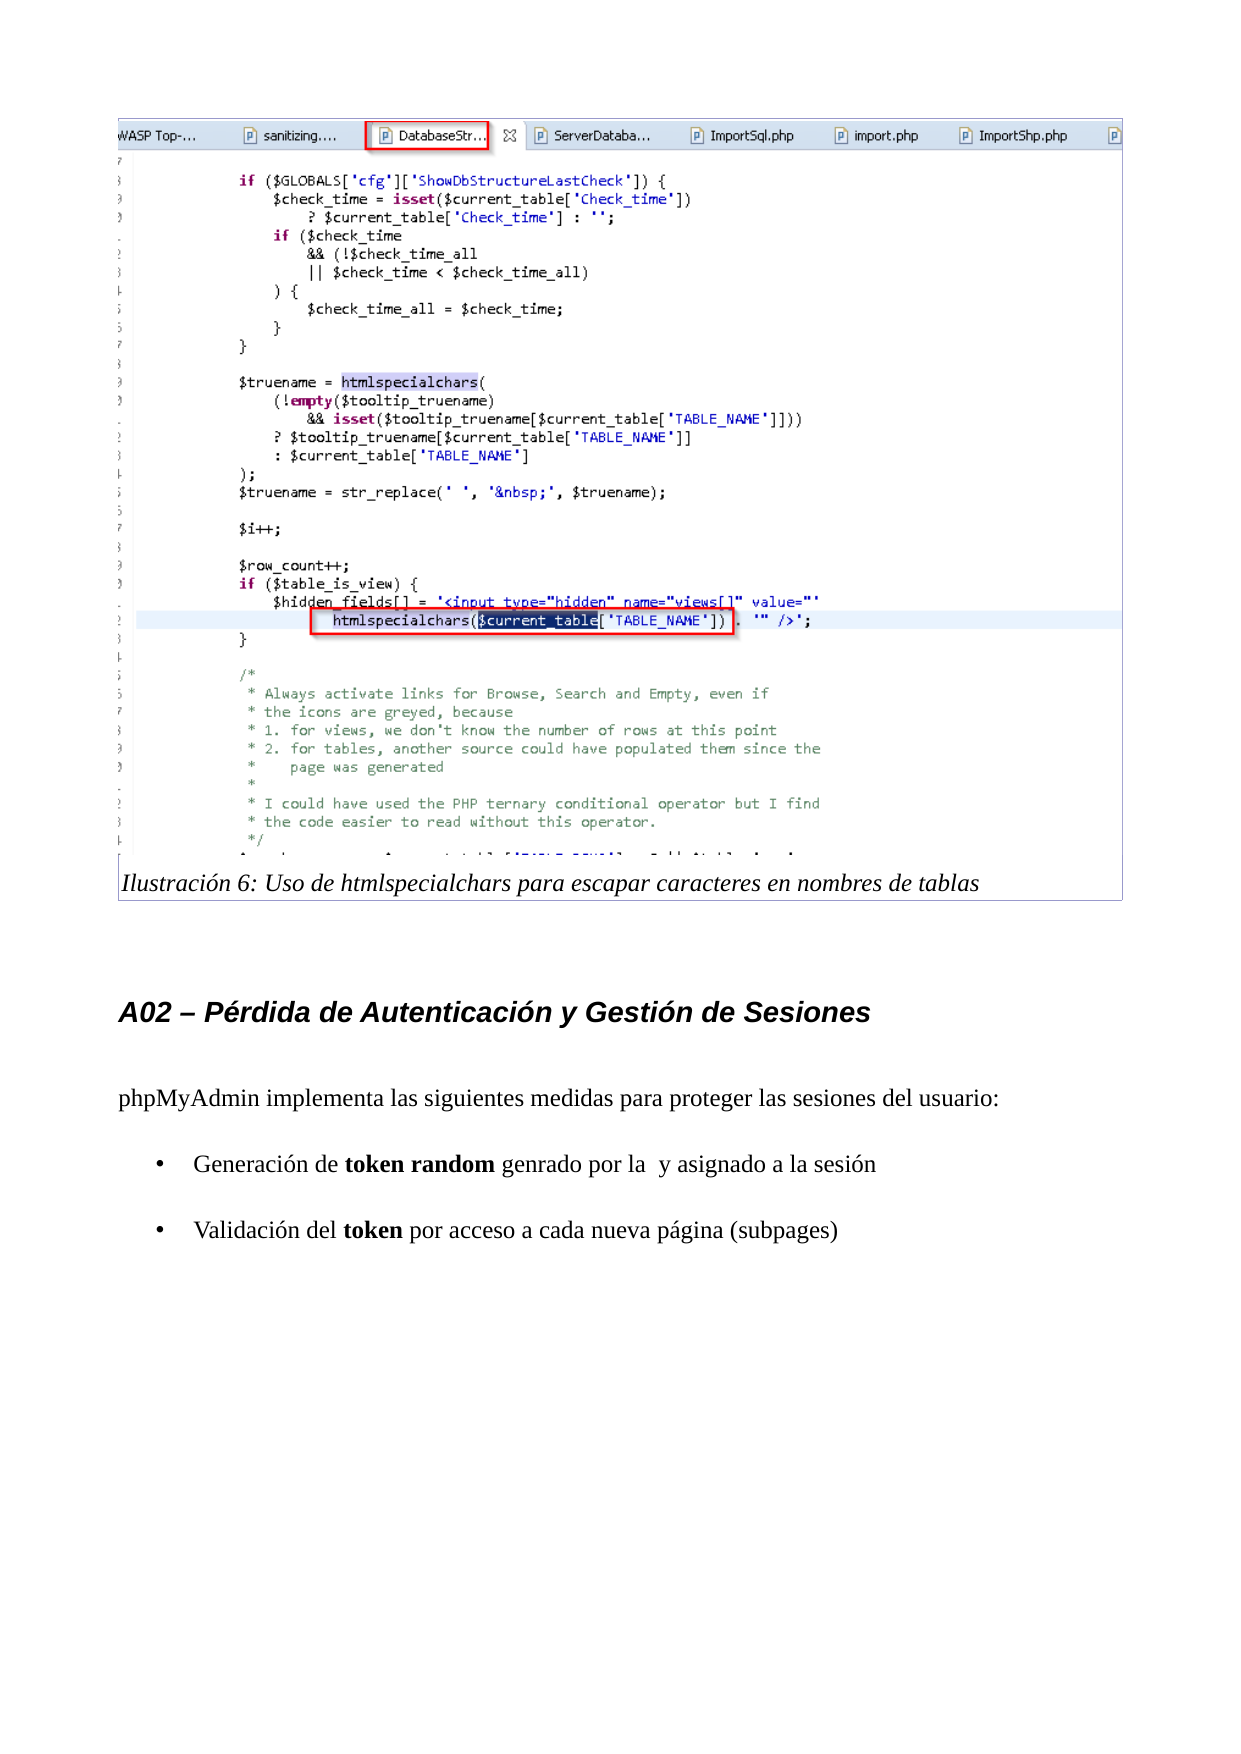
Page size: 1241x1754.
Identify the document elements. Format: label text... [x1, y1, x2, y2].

picture [118, 121, 1123, 855]
list Validación del token por acceso a cada nueva página (subpages) [156, 1216, 1122, 1244]
text Ilustración 6: Uso de htmlspecialchars para escapar caracteres en nombres de tablas [121, 855, 1119, 897]
text phpMyAdmin implementa las siguientes medidas para proteger las sesiones del usuario: [118, 1083, 1122, 1112]
list Generación de token random genrado por la y asignado a la sesión [156, 1149, 1122, 1178]
subtitle A02 – Pérdida de Autenticación y Gestión de Sesiones [118, 995, 1122, 1029]
